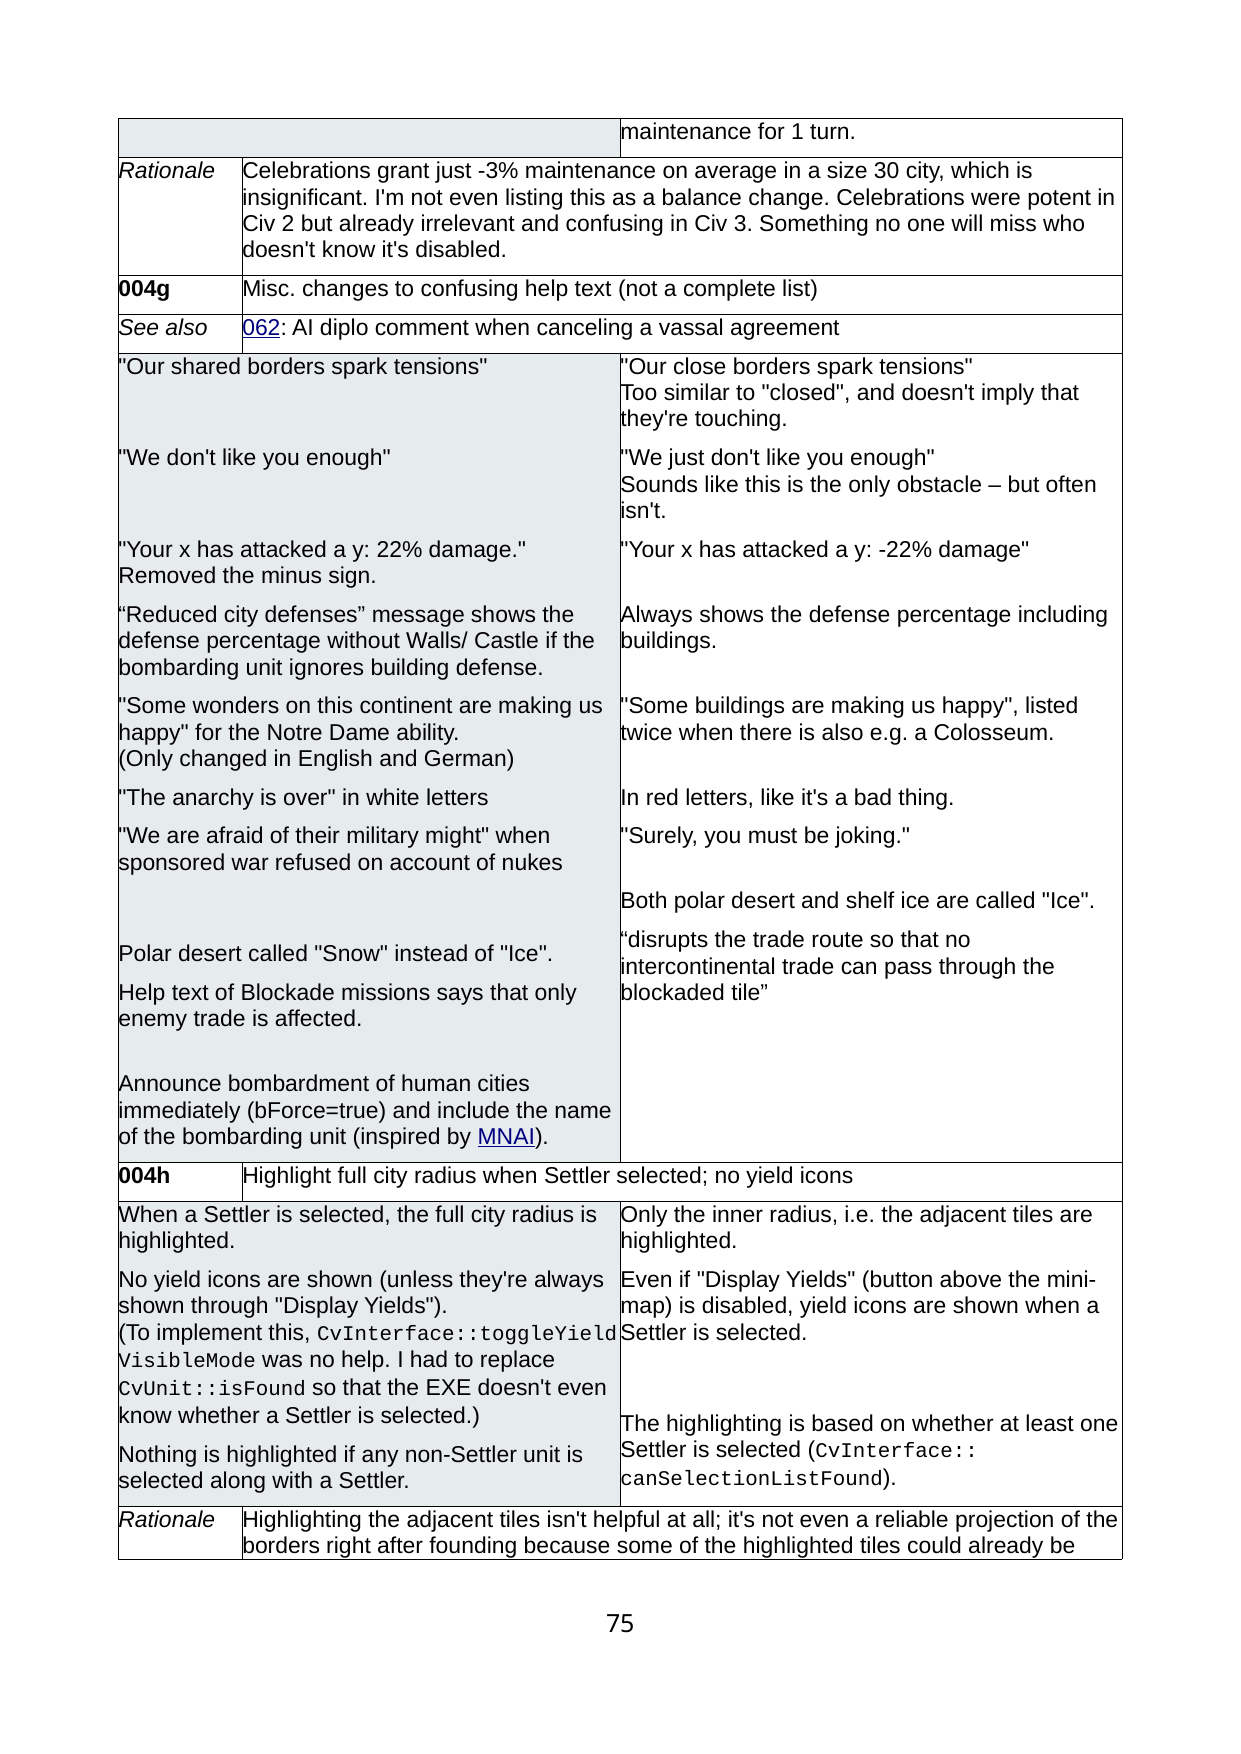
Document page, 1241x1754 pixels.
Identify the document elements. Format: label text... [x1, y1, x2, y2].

table_cell 062: AI diplo comment when canceling a vassal agreement [243, 315, 1122, 353]
table_cell 004h [119, 1163, 242, 1201]
table_cell [119, 119, 620, 157]
table_cell "Our close borders spark tensions" Too similar to "closed", and doesn't imply that they're touching. "We just don't like you enough" Sounds like this is the only obstacle – but often isn't. "Your x has attacked a y: -22% damage" Always shows the defense percentage including buildings. "Some buildings are making us happy", listed twice when there is also e.g. a Colosseum. In red letters, like it's a bad thing. "Surely, you must be joking." Both polar desert and shelf ice are called "Ice". “disrupts the trade route so that no intercontinental trade can pass through the blockaded tile” [621, 354, 1122, 1162]
table_cell Rationale [119, 1507, 242, 1558]
table_cell Highlight full city radius when Settler selected; no yield icons [243, 1163, 1122, 1201]
table_cell maintenance for 1 turn. [621, 119, 1122, 157]
table_cell Celebrations grant just -3% maintenance on average in a size 30 city, which is insignificant. I'm not even listing this as a balance change. Celebrations were potent in Civ 2 but already irrelevant and confusing in Civ 3. Something no one will miss who doesn't know it's disabled. [243, 158, 1122, 275]
table_cell Highlighting the adjacent tiles isn't helpful at all; it's not even a reliable projection of the borders right after founding because some of the highlighted tiles could already be [243, 1507, 1122, 1558]
table_cell Rationale [119, 158, 242, 275]
table_cell 004g [119, 276, 242, 314]
table_cell "Our shared borders spark tensions" "We don't like you enough" "Your x has attacked a y: 22% damage." Removed the minus sign. “Reduced city defenses” message shows the defense percentage without Walls/ Castle if the bombarding unit ignores building defense. "Some wonders on this continent are making us happy" for the Notre Dame ability. (Only changed in English and German) "The anarchy is over" in white letters "We are afraid of their military might" when sponsored war refused on account of nukes Polar desert called "Snow" instead of "Ice". Help text of Blockade missions says that only enemy trade is affected. Announce bombardment of human cities immediately (bForce=true) and include the name of the bombarding unit (inspired by MNAI). [119, 354, 620, 1162]
table_cell Misc. changes to confusing help text (not a complete list) [243, 276, 1122, 314]
table_cell Only the inner radius, i.e. the adjacent tiles are highlighted. Even if "Display Yields" (button above the mini-map) is disabled, yield icons are shown when a Settler is selected. The highlighting is based on whether at least one Settler is selected (CvInterface:: canSelectionListFound). [621, 1202, 1122, 1506]
table_cell See also [119, 315, 242, 353]
table_cell When a Settler is selected, the full city radius is highlighted. No yield icons are shown (unless they're always shown through "Display Yields"). (To implement this, CvInterface::toggleYield VisibleMode was no help. I had to replace CvUnit::isFound so that the EXE doesn't even know whether a Settler is selected.) Nothing is highlighted if any non-Settler unit is selected along with a Settler. [119, 1202, 620, 1506]
